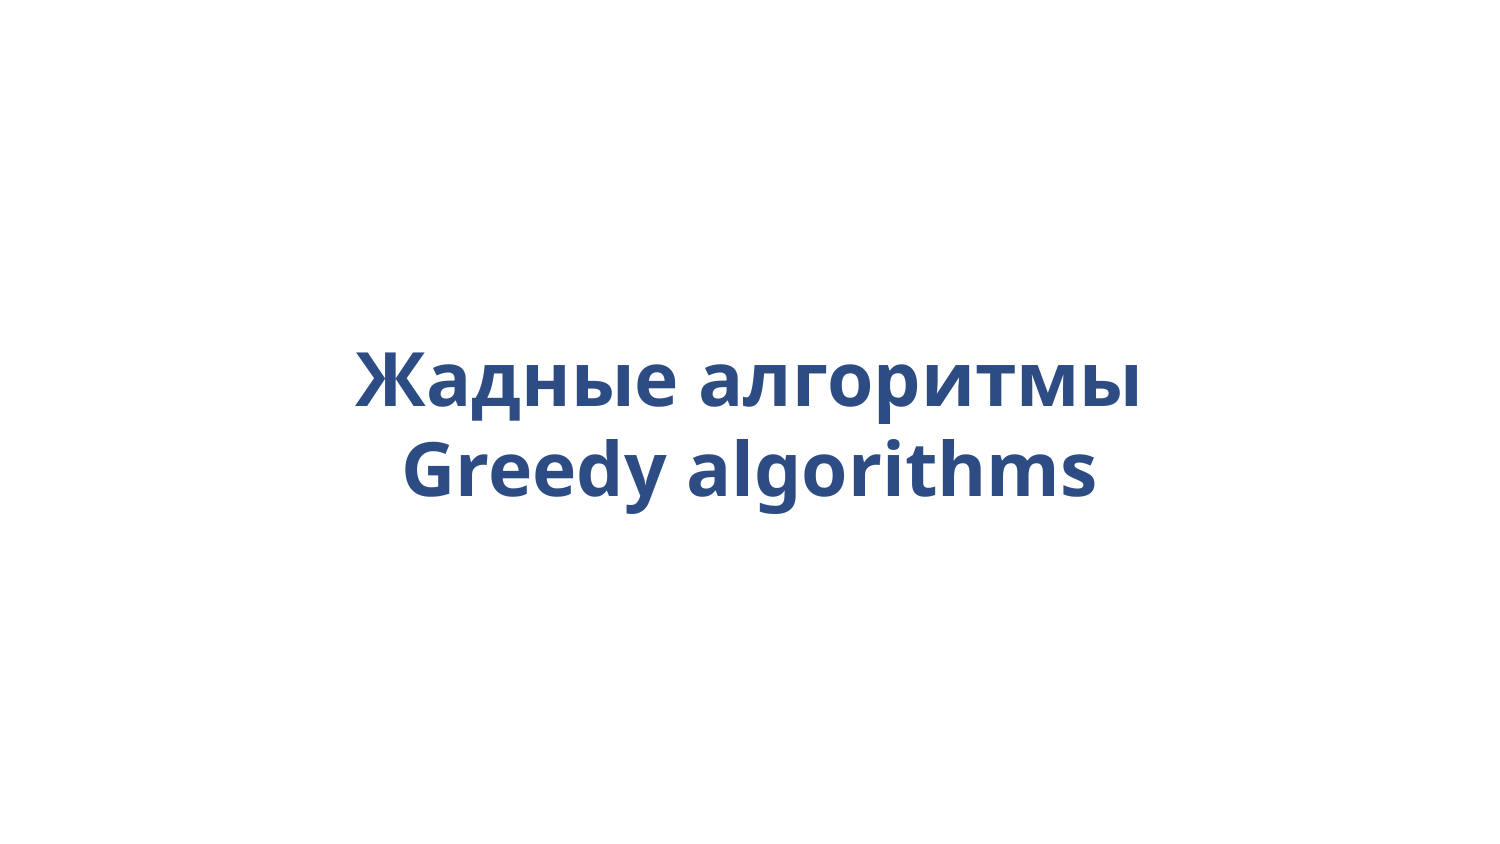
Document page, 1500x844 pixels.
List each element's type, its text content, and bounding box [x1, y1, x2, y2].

title Жадные алгоритмы Greedy algorithms [51, 352, 1449, 491]
